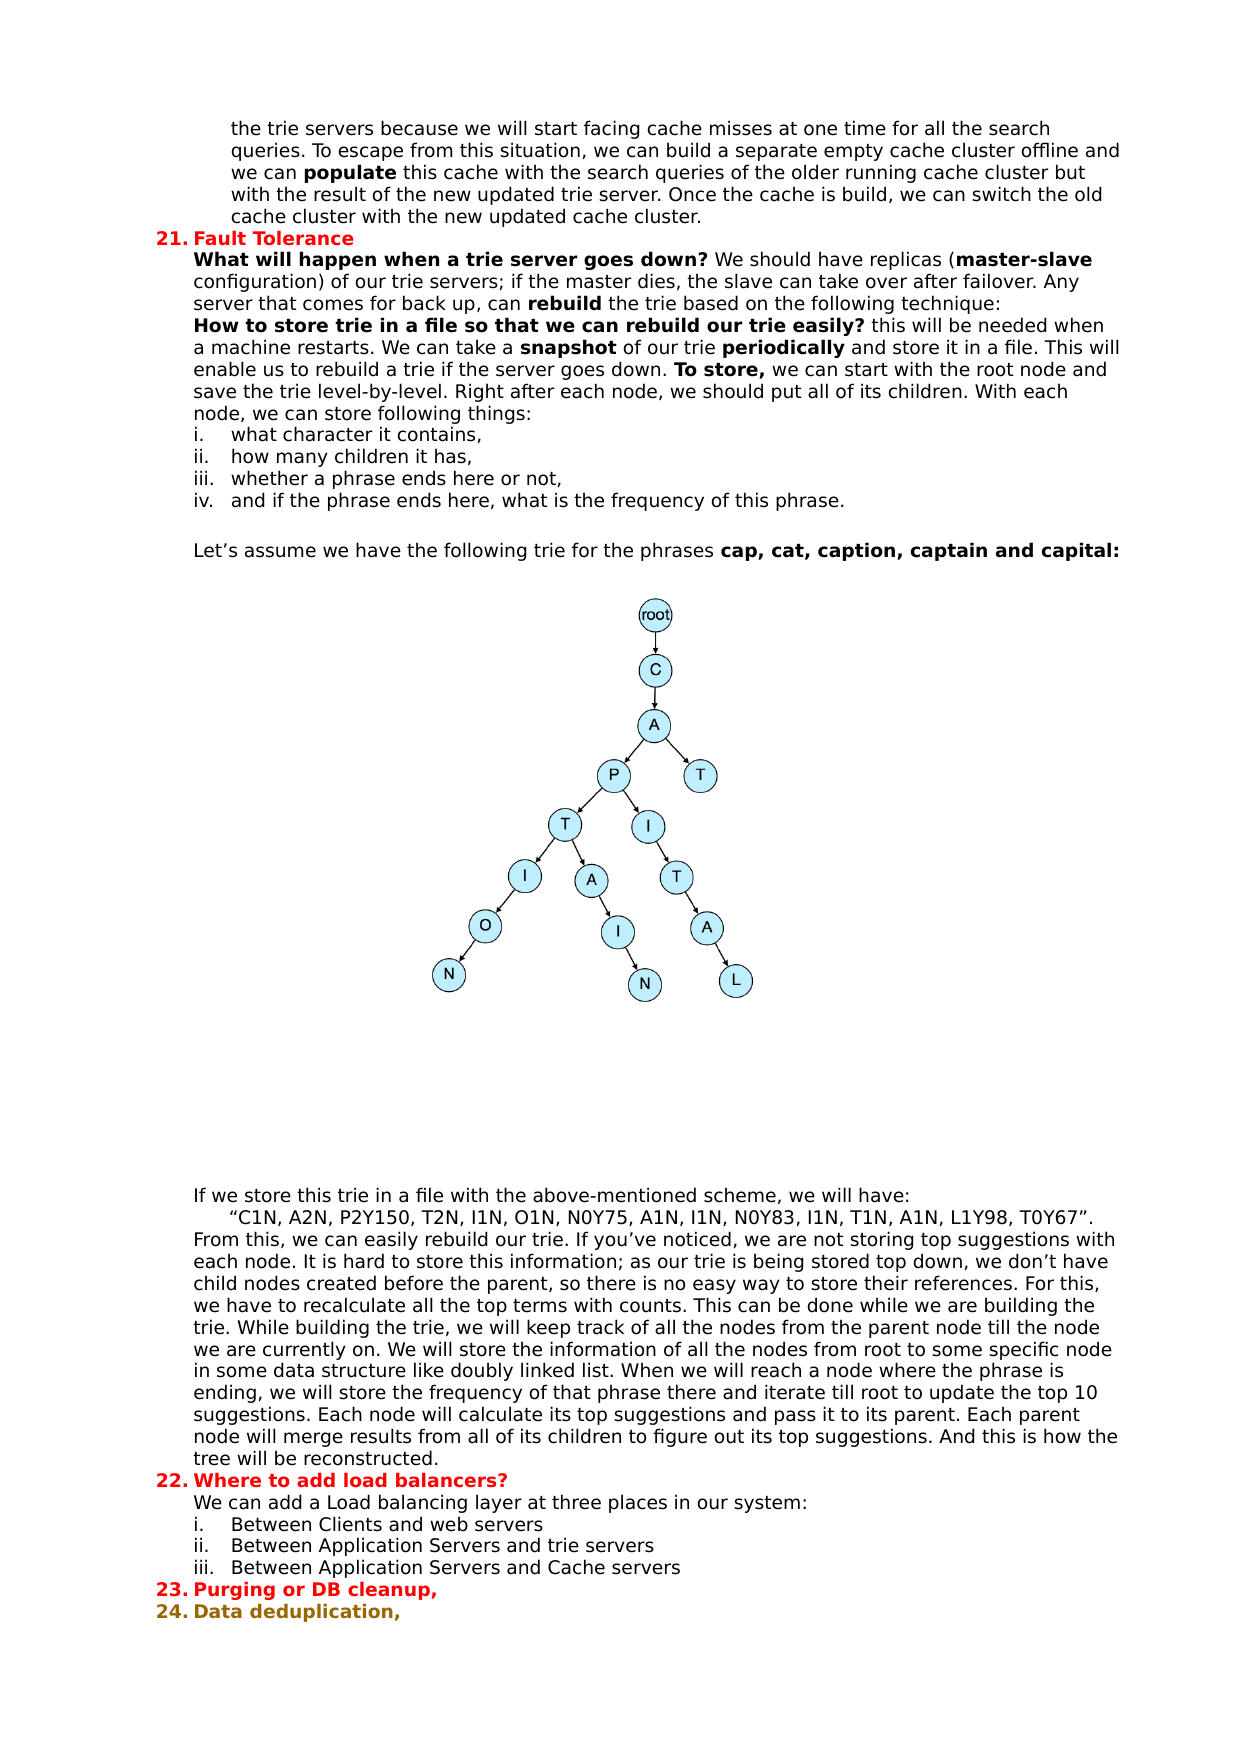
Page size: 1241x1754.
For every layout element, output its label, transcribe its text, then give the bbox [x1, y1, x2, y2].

list Let’s assume we have the following trie for the phrases cap, cat, caption, captain and capital: [156, 540, 1122, 562]
list the trie servers because we will start facing cache misses at one time for all the search queries. To escape from this situation, we can build a separate empty cache cluster offline and we can populate this cache with the search queries of the older running cache cluster but with the result of the new updated trie server. Once the cache is build, we can switch the old cache cluster with the new updated cache cluster. [193, 118, 1122, 227]
list We can add a Load balancing layer at three places in our system: [156, 1492, 1122, 1513]
list Purging or DB cleanup, [156, 1579, 1122, 1601]
list how many children it has, [193, 446, 1122, 468]
list Between Clients and web servers [193, 1513, 1122, 1535]
list If we store this trie in a file with the above-mentioned scheme, we will have: [156, 1185, 1122, 1207]
picture [423, 590, 817, 1017]
list what character it contains, [193, 424, 1122, 446]
list What will happen when a trie server goes down? We should have replicas (master-slave configuration) of our trie servers; if the master dies, the slave can take over after failover. Any server that comes for back up, can rebuild the trie based on the following technique: [156, 249, 1122, 315]
list Between Application Servers and trie servers [193, 1535, 1122, 1557]
list From this, we can easily rebuild our trie. If you’ve noticed, we are not storing top suggestions with each node. It is hard to store this information; as our trie is being stored top down, we don’t have child nodes created before the parent, so there is no easy way to store their references. For this, we have to recalculate all the top terms with counts. This can be done while we are building the trie. While building the trie, we will keep track of all the nodes from the parent node till the node we are currently on. We will store the information of all the nodes from root to some specific node in some data structure like doubly linked list. When we will reach a node where the phrase is ending, we will store the frequency of that phrase there and iterate till root to update the top 10 suggestions. Each node will calculate its top suggestions and pass it to its parent. Each parent node will merge results from all of its children to figure out its top suggestions. And this is how the tree will be reconstructed. [156, 1229, 1122, 1470]
list Where to add load balancers? [156, 1470, 1122, 1492]
list Between Application Servers and Cache servers [193, 1557, 1122, 1579]
list Data deduplication, [156, 1601, 1122, 1623]
list and if the phrase ends here, what is the frequency of this phrase. [193, 490, 1122, 512]
list Fault Tolerance [156, 227, 1122, 249]
list How to store trie in a file so that we can rebuild our trie easily? this will be needed when a machine restarts. We can take a snapshot of our trie periodically and store it in a file. This will enable us to rebuild a trie if the server goes down. To store, we can start with the root node and save the trie level-by-level. Right after each node, we should put all of its children. With each node, we can store following things: [156, 315, 1122, 424]
list “C1N, A2N, P2Y150, T2N, I1N, O1N, N0Y75, A1N, I1N, N0Y83, I1N, T1N, A1N, L1Y98, T0Y67”. [156, 1207, 1122, 1229]
list whether a phrase ends here or not, [193, 468, 1122, 490]
